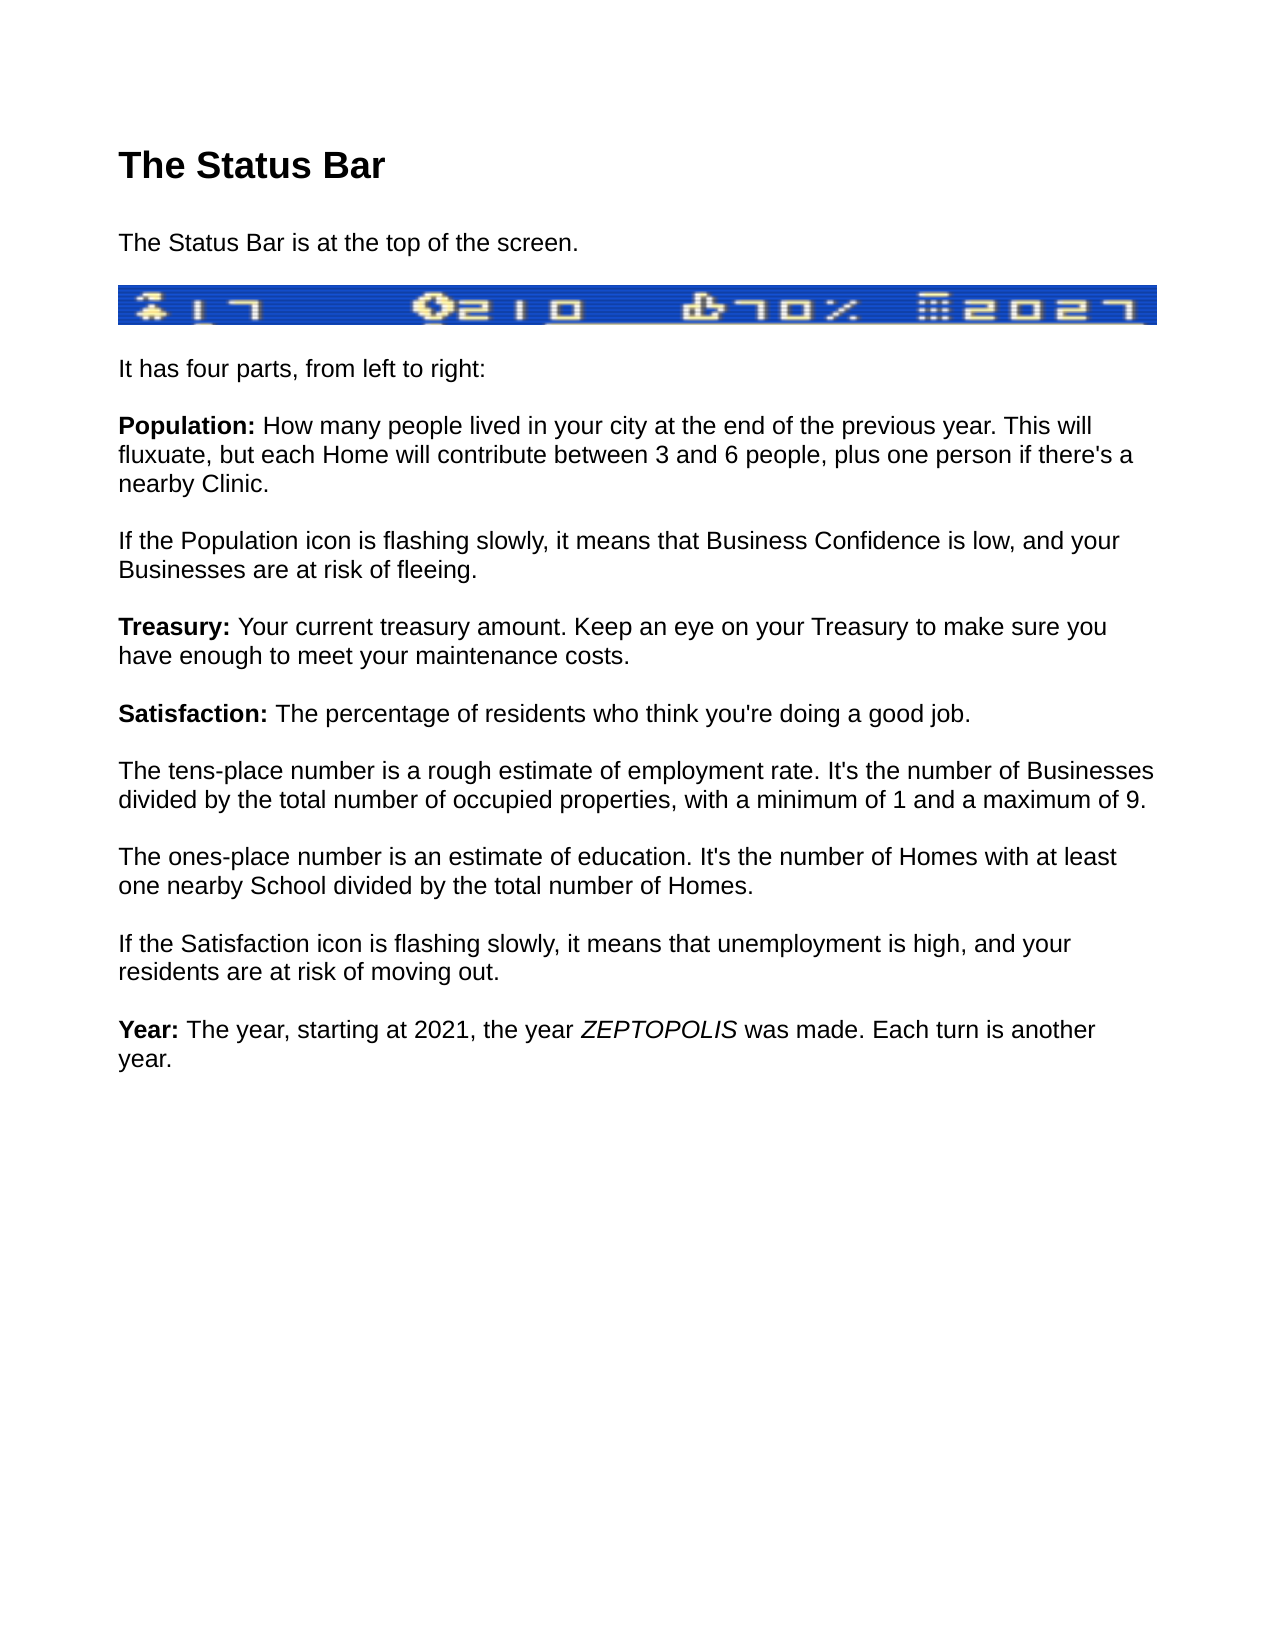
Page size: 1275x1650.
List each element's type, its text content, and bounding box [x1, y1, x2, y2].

text Satisfaction: The percentage of residents who think you're doing a good job. [118, 699, 1157, 727]
text The Status Bar is at the top of the screen. [118, 228, 1157, 257]
picture [118, 285, 1157, 325]
text If the Population icon is flashing slowly, it means that Business Confidence is low, and your Businesses are at risk of fleeing. [118, 526, 1157, 584]
text Year: The year, starting at 2021, the year ZEPTOPOLIS was made. Each turn is another year. [118, 1015, 1157, 1072]
text It has four parts, from left to right: [118, 354, 1157, 382]
text If the Satisfaction icon is flashing slowly, it means that unemployment is high, and your residents are at risk of moving out. [118, 929, 1157, 986]
text Treasury: Your current treasury amount. Keep an eye on your Treasury to make sure you have enough to meet your maintenance costs. [118, 612, 1157, 670]
subtitle The Status Bar [118, 143, 1157, 187]
text The tens-place number is a rough estimate of employment rate. It's the number of Businesses divided by the total number of occupied properties, with a minimum of 1 and a maximum of 9. [118, 756, 1157, 814]
text The ones-place number is an estimate of education. It's the number of Homes with at least one nearby School divided by the total number of Homes. [118, 842, 1157, 900]
text Population: How many people lived in your city at the end of the previous year. This will fluxuate, but each Home will contribute between 3 and 6 people, plus one person if there's a nearby Clinic. [118, 411, 1157, 497]
